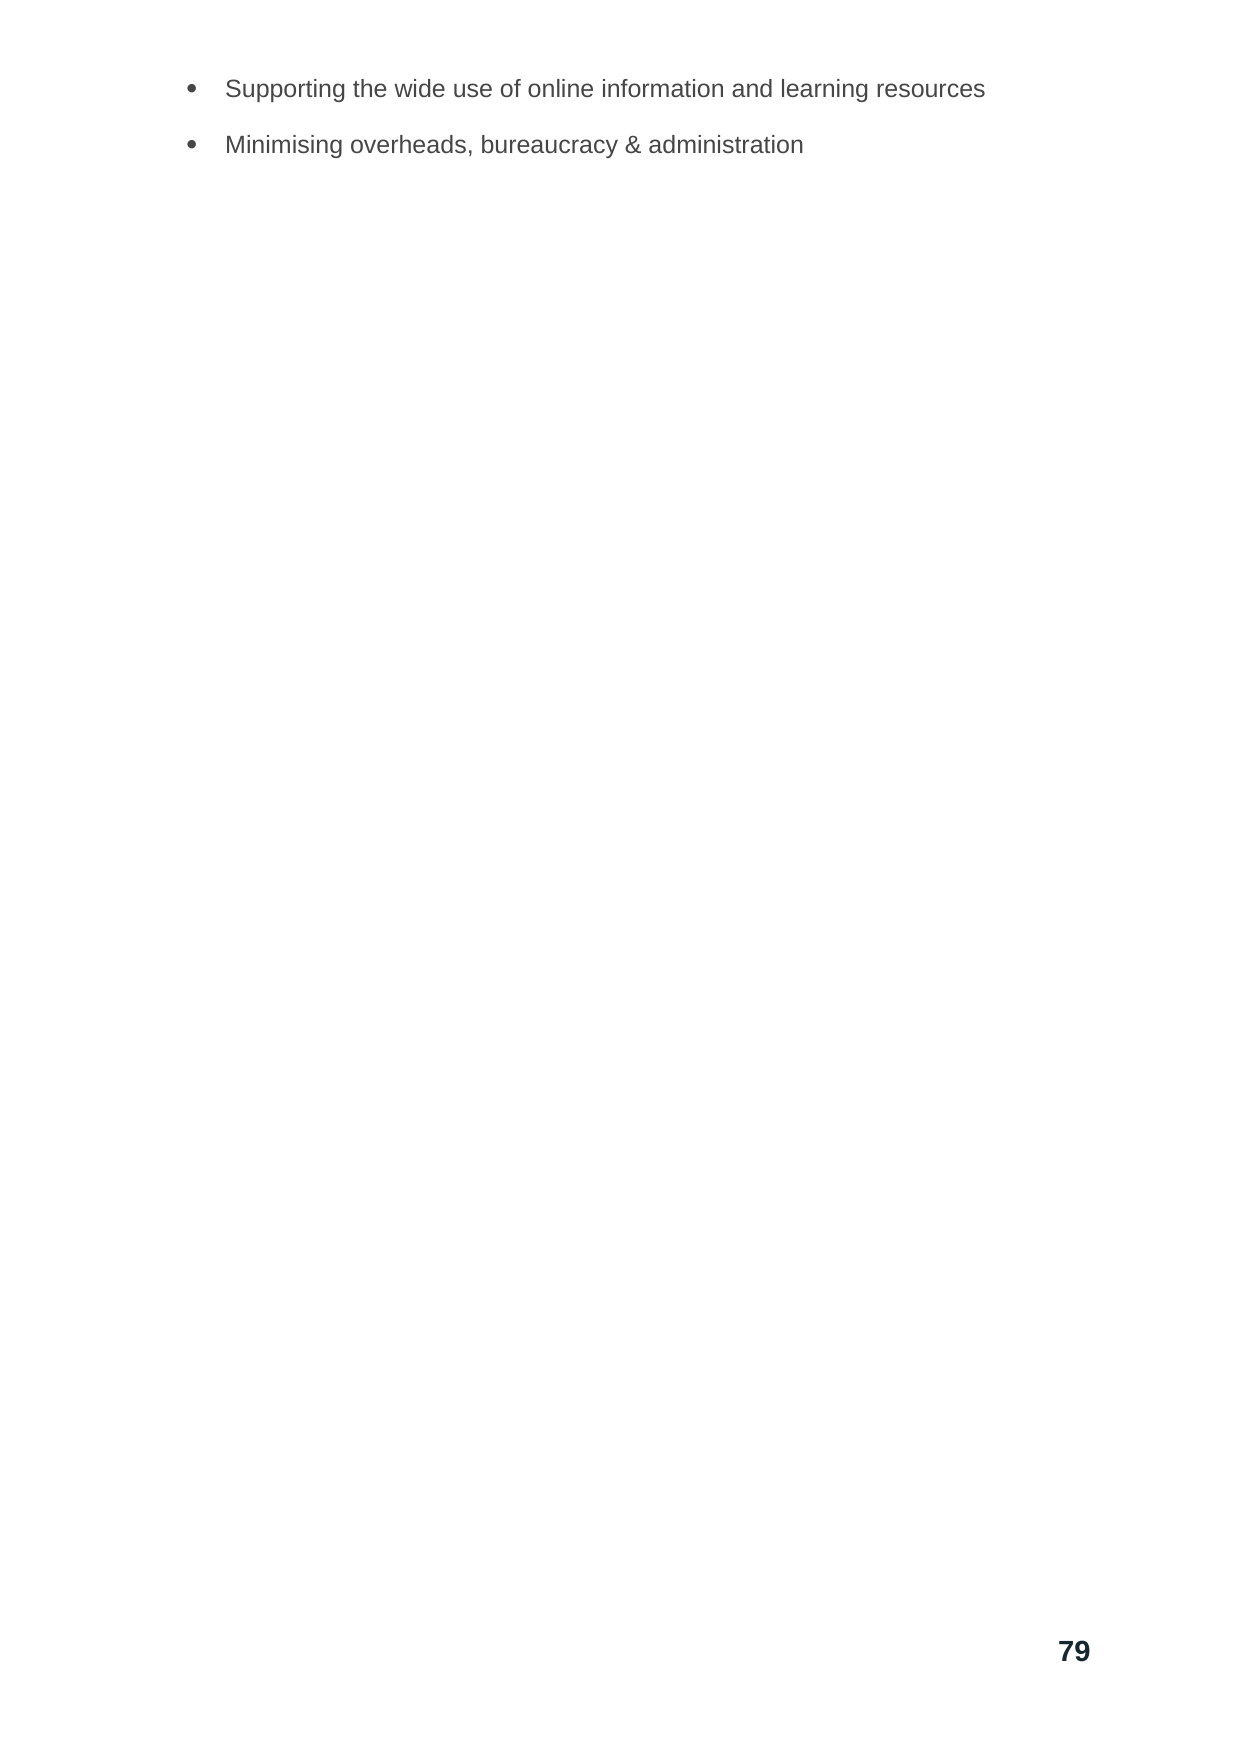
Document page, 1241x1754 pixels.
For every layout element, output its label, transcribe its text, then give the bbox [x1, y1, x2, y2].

list Supporting the wide use of online information and learning resources [187, 74, 1090, 103]
list Minimising overheads, bureaucracy & administration [187, 129, 1090, 158]
